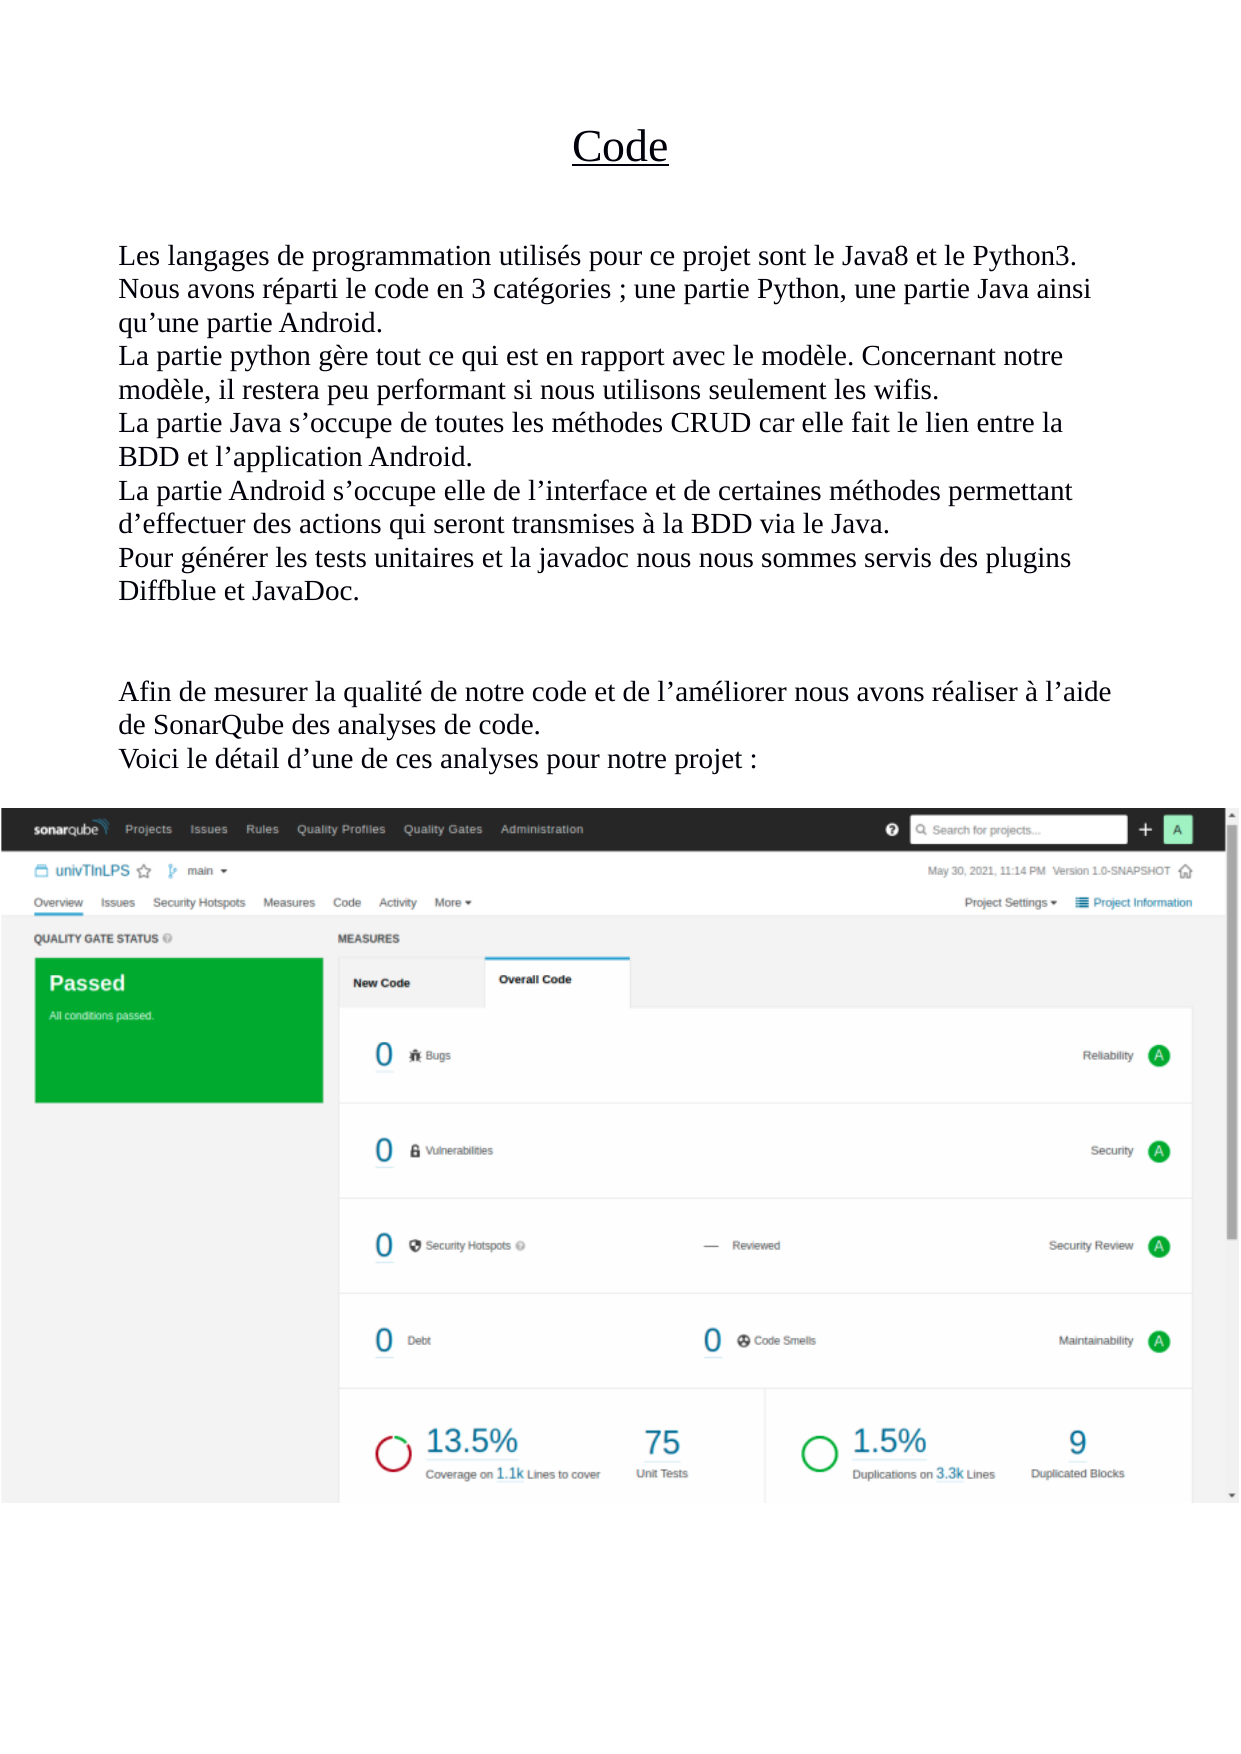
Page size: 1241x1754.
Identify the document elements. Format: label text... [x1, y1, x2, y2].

text Voici le détail d’une de ces analyses pour notre projet : [118, 741, 1122, 774]
picture [1, 808, 1239, 1503]
text Pour générer les tests unitaires et la javadoc nous nous sommes servis des plugins Diffblue et JavaDoc. [118, 540, 1122, 607]
text La partie Android s’occupe elle de l’interface et de certaines méthodes permettant d’effectuer des actions qui seront transmises à la BDD via le Java. [118, 473, 1122, 540]
text Code [118, 118, 1122, 171]
text La partie python gère tout ce qui est en rapport avec le modèle. Concernant notre modèle, il restera peu performant si nous utilisons seulement les wifis. [118, 338, 1122, 406]
text Les langages de programmation utilisés pour ce projet sont le Java8 et le Python3. Nous avons réparti le code en 3 catégories ; une partie Python, une partie Java ainsi qu’une partie Android. [118, 238, 1122, 338]
text La partie Java s’occupe de toutes les méthodes CRUD car elle fait le lien entre la BDD et l’application Android. [118, 406, 1122, 473]
text Afin de mesurer la qualité de notre code et de l’améliorer nous avons réaliser à l’aide [118, 674, 1122, 707]
text de SonarQube des analyses de code. [118, 707, 1122, 741]
